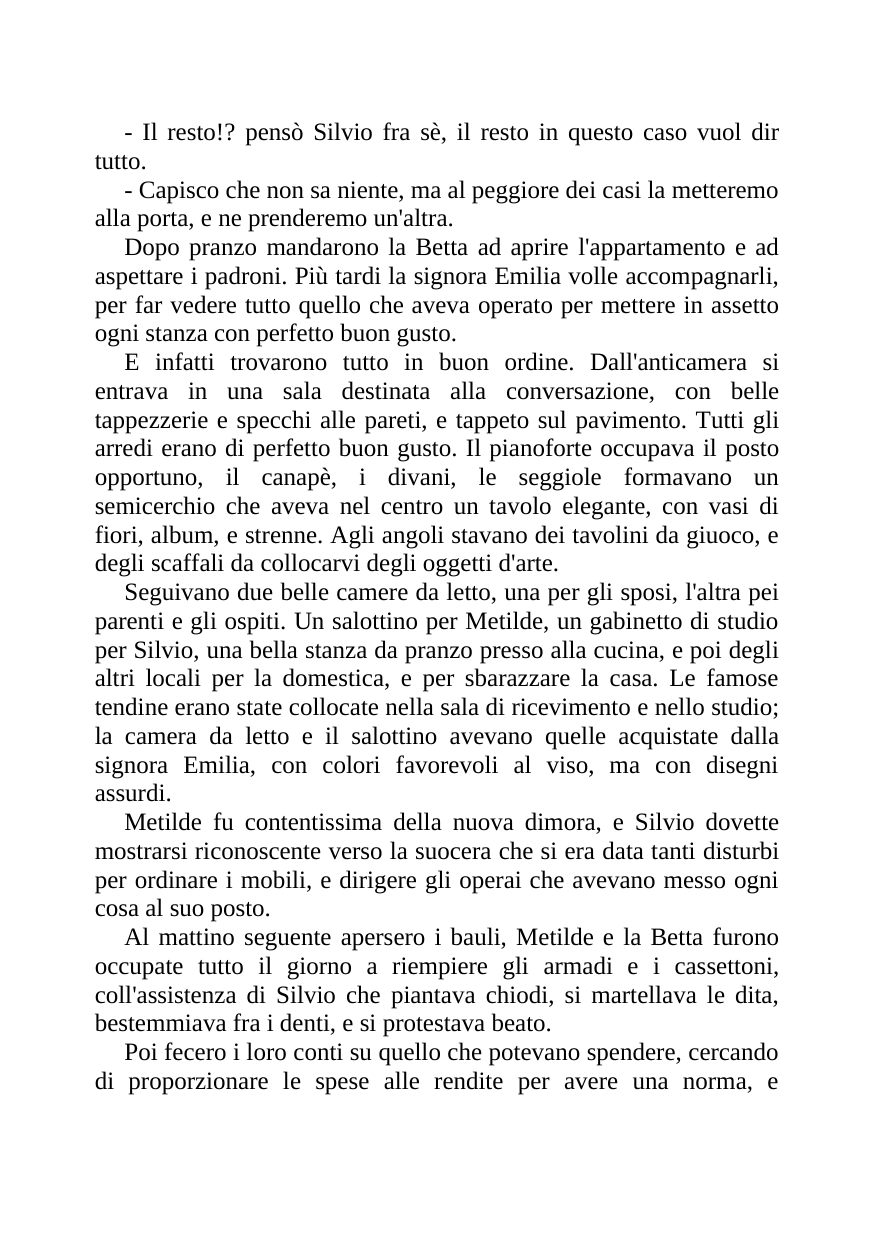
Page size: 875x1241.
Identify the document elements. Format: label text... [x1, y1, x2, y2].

text Al mattino seguente apersero i bauli, Metilde e la Betta furono occupate tutto il giorno a riempiere gli armadi e i cassettoni, coll'assistenza di Silvio che piantava chiodi, si martellava le dita, bestemmiava fra i denti, e si protestava beato. [94, 922, 779, 1037]
text - Il resto!? pensò Silvio fra sè, il resto in questo caso vuol dir tutto. [94, 117, 779, 175]
text Metilde fu contentissima della nuova dimora, e Silvio dovette mostrarsi riconoscente verso la suocera che si era data tanti disturbi per ordinare i mobili, e dirigere gli operai che avevano messo ogni cosa al suo posto. [94, 807, 779, 922]
text Seguivano due belle camere da letto, una per gli sposi, l'altra pei parenti e gli ospiti. Un salottino per Metilde, un gabinetto di studio per Silvio, una bella stanza da pranzo presso alla cucina, e poi degli altri locali per la domestica, e per sbarazzare la casa. Le famose tendine erano state collocate nella sala di ricevimento e nello studio; la camera da letto e il salottino avevano quelle acquistate dalla signora Emilia, con colori favorevoli al viso, ma con disegni assurdi. [94, 577, 779, 807]
text E infatti trovarono tutto in buon ordine. Dall'anticamera si entrava in una sala destinata alla conversazione, con belle tappezzerie e specchi alle pareti, e tappeto sul pavimento. Tutti gli arredi erano di perfetto buon gusto. Il pianoforte occupava il posto opportuno, il canapè, i divani, le seggiole formavano un semicerchio che aveva nel centro un tavolo elegante, con vasi di fiori, album, e strenne. Agli angoli stavano dei tavolini da giuoco, e degli scaffali da collocarvi degli oggetti d'arte. [94, 347, 779, 577]
text - Capisco che non sa niente, ma al peggiore dei casi la metteremo alla porta, e ne prenderemo un'altra. [94, 175, 779, 232]
text Dopo pranzo mandarono la Betta ad aprire l'appartamento e ad aspettare i padroni. Più tardi la signora Emilia volle accompagnarli, per far vedere tutto quello che aveva operato per mettere in assetto ogni stanza con perfetto buon gusto. [94, 232, 779, 347]
text Poi fecero i loro conti su quello che potevano spendere, cercando di proporzionare le spese alle rendite per avere una norma, e [94, 1037, 779, 1095]
